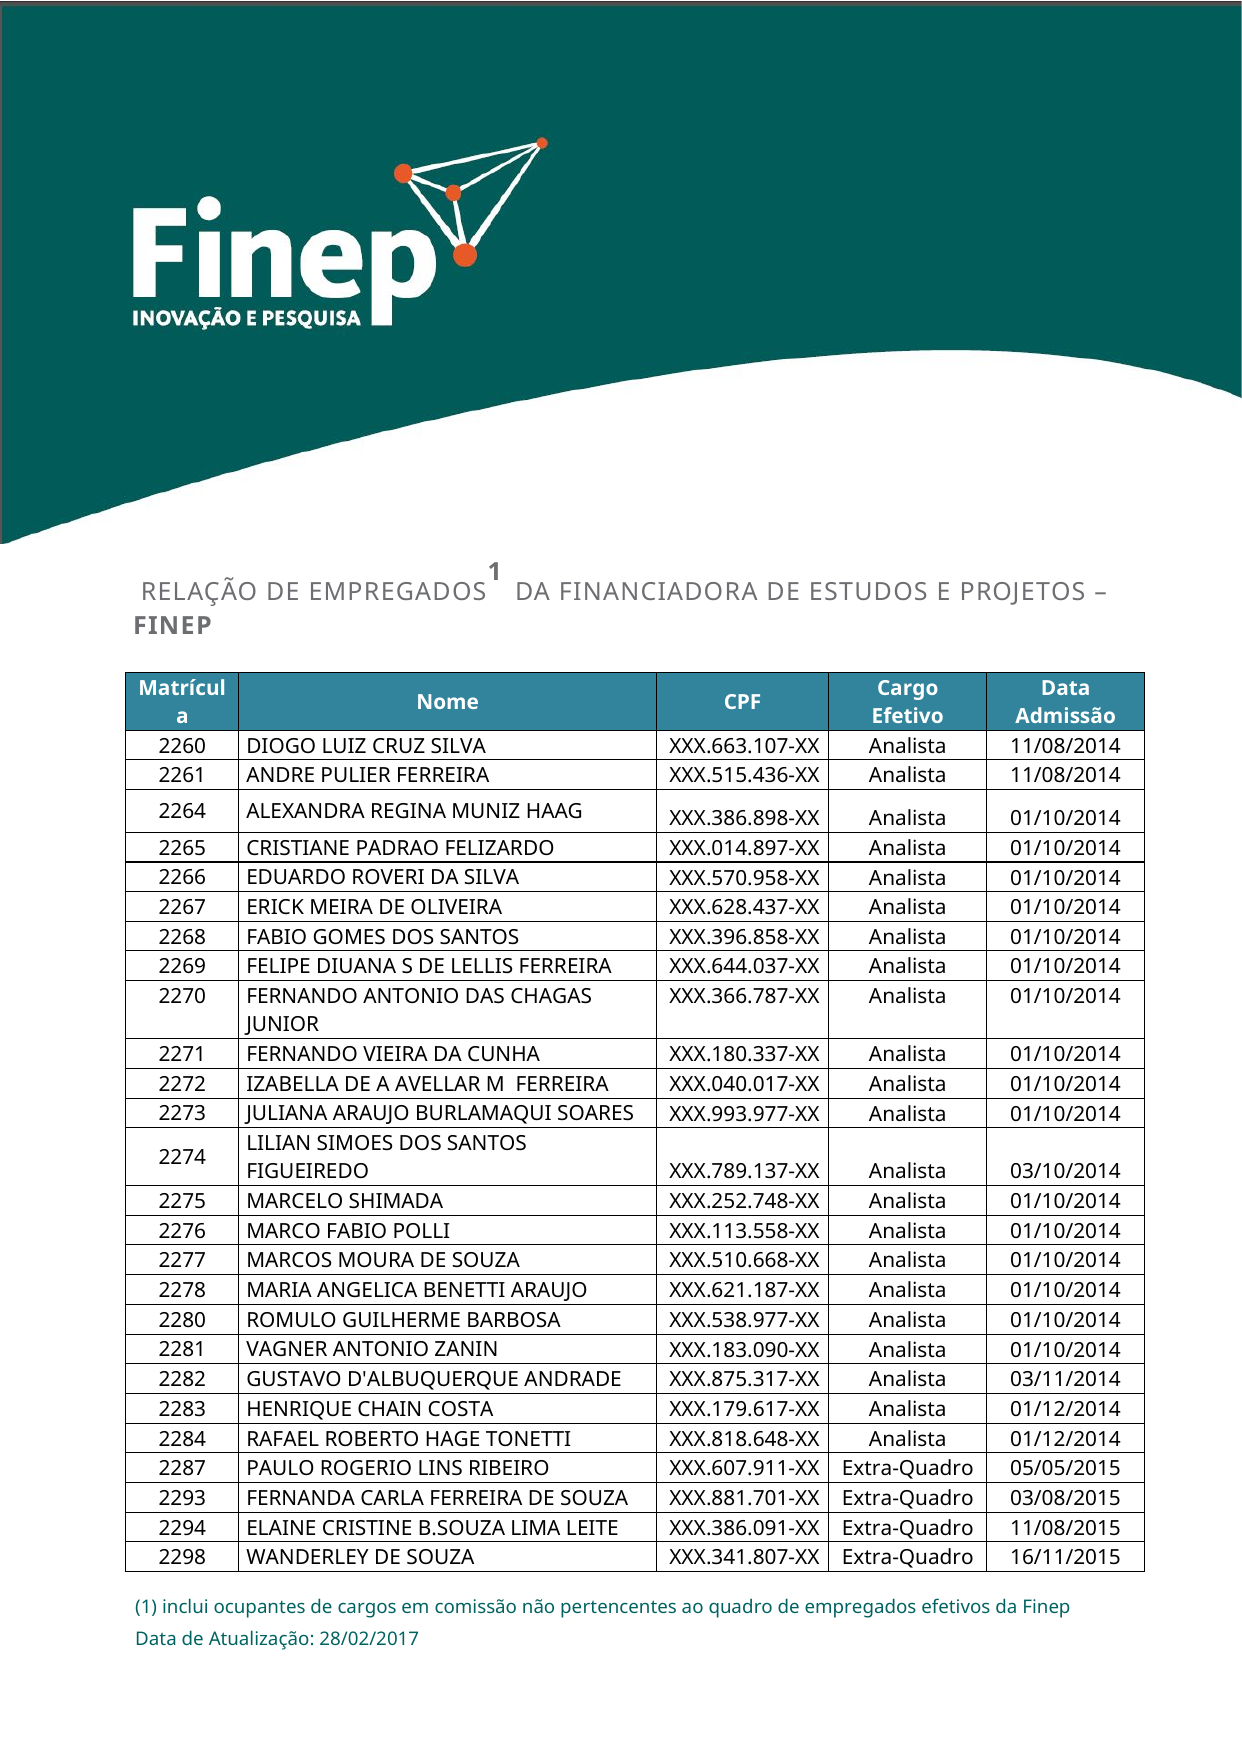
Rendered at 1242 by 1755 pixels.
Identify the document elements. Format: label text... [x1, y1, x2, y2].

table_cell Analista [829, 1099, 986, 1127]
table_cell XXX.252.748-XX [657, 1186, 828, 1215]
table_cell Analista [829, 790, 986, 832]
table_cell Analista [829, 1424, 986, 1452]
table_cell 01/10/2014 [987, 1216, 1144, 1244]
table_cell FERNANDO VIEIRA DA CUNHA [239, 1039, 656, 1068]
table_cell IZABELLA DE A AVELLAR M FERREIRA [239, 1069, 656, 1097]
table_cell 01/10/2014 [987, 951, 1144, 980]
table_cell 2261 [126, 760, 238, 789]
table_cell 2281 [126, 1335, 238, 1363]
table_cell XXX.818.648-XX [657, 1424, 828, 1452]
table_cell Extra-Quadro [829, 1453, 986, 1482]
table_cell 01/10/2014 [987, 1305, 1144, 1333]
table_cell 11/08/2015 [987, 1513, 1144, 1541]
table_header CPF [657, 673, 828, 730]
table_cell XXX.875.317-XX [657, 1364, 828, 1393]
table_header Data Admissão [987, 673, 1144, 730]
table_cell 01/10/2014 [987, 892, 1144, 921]
table_cell 2294 [126, 1513, 238, 1541]
table_cell XXX.113.558-XX [657, 1216, 828, 1244]
table_cell 01/10/2014 [987, 1275, 1144, 1304]
table_cell 01/12/2014 [987, 1394, 1144, 1422]
table_cell CRISTIANE PADRAO FELIZARDO [239, 833, 656, 861]
table_cell 01/10/2014 [987, 1069, 1144, 1097]
table_cell Analista [829, 1216, 986, 1244]
table_cell 01/10/2014 [987, 981, 1144, 1038]
table_cell Analista [829, 922, 986, 950]
table_cell XXX.607.911-XX [657, 1453, 828, 1482]
table_cell 2270 [126, 981, 238, 1038]
table_cell 2265 [126, 833, 238, 861]
table_cell 2272 [126, 1069, 238, 1097]
table_cell XXX.179.617-XX [657, 1394, 828, 1422]
table_cell VAGNER ANTONIO ZANIN [239, 1335, 656, 1363]
table_cell ANDRE PULIER FERREIRA [239, 760, 656, 789]
table_cell FABIO GOMES DOS SANTOS [239, 922, 656, 950]
table_cell XXX.993.977-XX [657, 1099, 828, 1127]
table_cell XXX.628.437-XX [657, 892, 828, 921]
table_cell XXX.621.187-XX [657, 1275, 828, 1304]
table_cell Analista [829, 863, 986, 891]
table_cell 2260 [126, 731, 238, 759]
table_cell XXX.040.017-XX [657, 1069, 828, 1097]
table_cell Analista [829, 951, 986, 980]
table_cell XXX.570.958-XX [657, 863, 828, 891]
table_cell ALEXANDRA REGINA MUNIZ HAAG [239, 790, 656, 832]
table_cell XXX.538.977-XX [657, 1305, 828, 1333]
table_cell 2266 [126, 863, 238, 891]
table_cell 2274 [126, 1128, 238, 1185]
table_cell Analista [829, 731, 986, 759]
table_cell PAULO ROGERIO LINS RIBEIRO [239, 1453, 656, 1482]
table_cell 2278 [126, 1275, 238, 1304]
table_cell XXX.180.337-XX [657, 1039, 828, 1068]
table_cell EDUARDO ROVERI DA SILVA [239, 863, 656, 891]
table_cell 01/10/2014 [987, 1245, 1144, 1274]
table_cell 01/10/2014 [987, 833, 1144, 861]
table_cell Analista [829, 1128, 986, 1185]
table_cell 01/10/2014 [987, 863, 1144, 891]
table_cell 01/10/2014 [987, 1335, 1144, 1363]
table_header Nome [239, 673, 656, 730]
table_cell Extra-Quadro [829, 1483, 986, 1512]
table_cell 01/12/2014 [987, 1424, 1144, 1452]
table_cell MARCOS MOURA DE SOUZA [239, 1245, 656, 1274]
table_header Cargo Efetivo [829, 673, 986, 730]
table_cell Extra-Quadro [829, 1542, 986, 1571]
table_cell Analista [829, 833, 986, 861]
table_cell Extra-Quadro [829, 1513, 986, 1541]
table_cell 2280 [126, 1305, 238, 1333]
table_cell JULIANA ARAUJO BURLAMAQUI SOARES [239, 1099, 656, 1127]
table_cell FERNANDA CARLA FERREIRA DE SOUZA [239, 1483, 656, 1512]
table_cell XXX.644.037-XX [657, 951, 828, 980]
table_cell ELAINE CRISTINE B.SOUZA LIMA LEITE [239, 1513, 656, 1541]
table_cell 2276 [126, 1216, 238, 1244]
table_cell ERICK MEIRA DE OLIVEIRA [239, 892, 656, 921]
table_cell 01/10/2014 [987, 790, 1144, 832]
table_cell Analista [829, 760, 986, 789]
table_cell 01/10/2014 [987, 1099, 1144, 1127]
table_cell Analista [829, 1335, 986, 1363]
table_cell 2277 [126, 1245, 238, 1274]
table_cell XXX.014.897-XX [657, 833, 828, 861]
table_cell XXX.515.436-XX [657, 760, 828, 789]
table_cell Analista [829, 1069, 986, 1097]
table_cell XXX.386.898-XX [657, 790, 828, 832]
table_cell 2287 [126, 1453, 238, 1482]
table_cell 2283 [126, 1394, 238, 1422]
table_cell ROMULO GUILHERME BARBOSA [239, 1305, 656, 1333]
table_cell 2284 [126, 1424, 238, 1452]
table_header Matrícula [126, 673, 238, 730]
table_cell DIOGO LUIZ CRUZ SILVA [239, 731, 656, 759]
table_cell Analista [829, 1039, 986, 1068]
table_cell Analista [829, 1305, 986, 1333]
table_cell MARCELO SHIMADA [239, 1186, 656, 1215]
table_cell 2269 [126, 951, 238, 980]
table_cell Analista [829, 981, 986, 1038]
table_cell 2267 [126, 892, 238, 921]
table_cell XXX.396.858-XX [657, 922, 828, 950]
table_cell 2273 [126, 1099, 238, 1127]
table_cell 16/11/2015 [987, 1542, 1144, 1571]
table_cell XXX.881.701-XX [657, 1483, 828, 1512]
table_cell Analista [829, 892, 986, 921]
table_cell Analista [829, 1245, 986, 1274]
table_cell XXX.341.807-XX [657, 1542, 828, 1571]
table_cell 03/11/2014 [987, 1364, 1144, 1393]
table_cell MARCO FABIO POLLI [239, 1216, 656, 1244]
table_cell XXX.386.091-XX [657, 1513, 828, 1541]
table_cell WANDERLEY DE SOUZA [239, 1542, 656, 1571]
table_cell 11/08/2014 [987, 731, 1144, 759]
table_cell 01/10/2014 [987, 1039, 1144, 1068]
table_cell 11/08/2014 [987, 760, 1144, 789]
table_cell FELIPE DIUANA S DE LELLIS FERREIRA [239, 951, 656, 980]
table_cell 2271 [126, 1039, 238, 1068]
table_cell 03/10/2014 [987, 1128, 1144, 1185]
table_cell 2275 [126, 1186, 238, 1215]
table_cell Analista [829, 1364, 986, 1393]
table_cell RAFAEL ROBERTO HAGE TONETTI [239, 1424, 656, 1452]
table_cell MARIA ANGELICA BENETTI ARAUJO [239, 1275, 656, 1304]
table_cell XXX.183.090-XX [657, 1335, 828, 1363]
table_cell 01/10/2014 [987, 922, 1144, 950]
table_cell XXX.366.787-XX [657, 981, 828, 1038]
table_cell Analista [829, 1186, 986, 1215]
table_cell FERNANDO ANTONIO DAS CHAGAS JUNIOR [239, 981, 656, 1038]
table_cell XXX.789.137-XX [657, 1128, 828, 1185]
table_cell 2268 [126, 922, 238, 950]
table_cell GUSTAVO D'ALBUQUERQUE ANDRADE [239, 1364, 656, 1393]
table_cell 2264 [126, 790, 238, 832]
table_cell LILIAN SIMOES DOS SANTOS FIGUEIREDO [239, 1128, 656, 1185]
table_cell 2282 [126, 1364, 238, 1393]
table_cell XXX.663.107-XX [657, 731, 828, 759]
table_cell 2298 [126, 1542, 238, 1571]
table_cell 03/08/2015 [987, 1483, 1144, 1512]
table_cell 2293 [126, 1483, 238, 1512]
table_cell Analista [829, 1394, 986, 1422]
table_cell 05/05/2015 [987, 1453, 1144, 1482]
table_cell XXX.510.668-XX [657, 1245, 828, 1274]
table_cell Analista [829, 1275, 986, 1304]
table_cell HENRIQUE CHAIN COSTA [239, 1394, 656, 1422]
table_cell 01/10/2014 [987, 1186, 1144, 1215]
